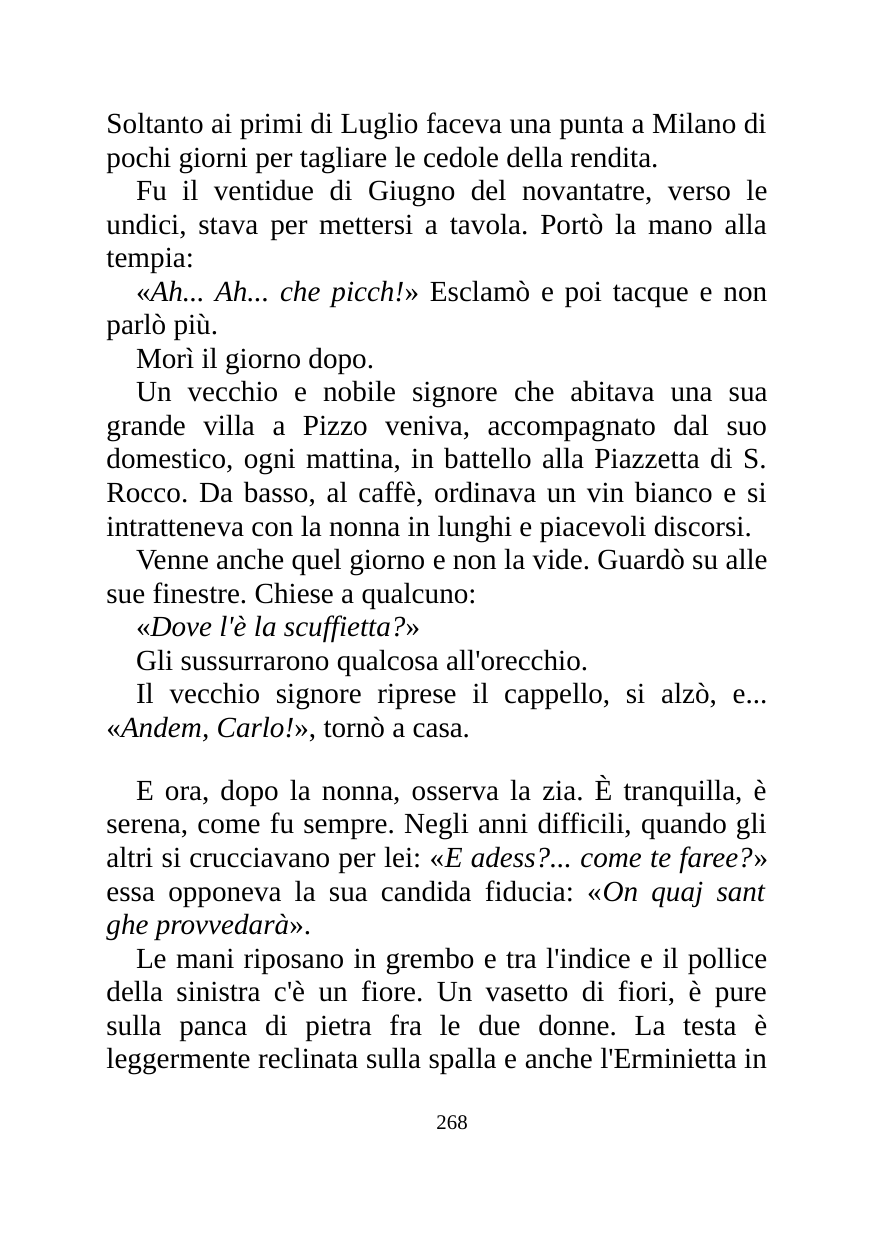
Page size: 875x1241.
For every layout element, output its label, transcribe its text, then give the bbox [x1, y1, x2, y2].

text Un vecchio e nobile signore che abitava una sua grande villa a Pizzo veniva, accompagnato dal suo domestico, ogni mattina, in battello alla Piazzetta di S. Rocco. Da basso, al caffè, ordinava un vin bianco e si intratteneva con la nonna in lunghi e piacevoli discorsi. [106, 374, 768, 542]
text Gli sussurrarono qualcosa all'orecchio. [106, 643, 768, 676]
text Fu il ventidue di Giugno del novantatre, verso le undici, stava per mettersi a tavola. Portò la mano alla tempia: [106, 173, 768, 274]
text «Ah... Ah... che picch!» Esclamò e poi tacque e non parlò più. [106, 274, 768, 341]
text Morì il giorno dopo. [106, 341, 768, 374]
text Venne anche quel giorno e non la vide. Guardò su alle sue finestre. Chiese a qualcuno: [106, 542, 768, 609]
text Soltanto ai primi di Luglio faceva una punta a Milano di pochi giorni per tagliare le cedole della rendita. [106, 106, 768, 173]
text Il vecchio signore riprese il cappello, si alzò, e... «Andem, Carlo!», tornò a casa. [106, 676, 768, 743]
text Le mani riposano in grembo e tra l'indice e il pollice della sinistra c'è un fiore. Un vasetto di fiori, è pure sulla panca di pietra fra le due donne. La testa è leggermente reclinata sulla spalla e anche l'Erminietta in [106, 941, 768, 1075]
text «Dove l'è la scuffietta?» [106, 609, 768, 643]
text E ora, dopo la nonna, osserva la zia. È tranquilla, è serena, come fu sempre. Negli anni difficili, quando gli altri si crucciavano per lei: «E adess?... come te faree?» essa opponeva la sua candida fiducia: «On quaj sant ghe provvedarà». [106, 773, 768, 941]
